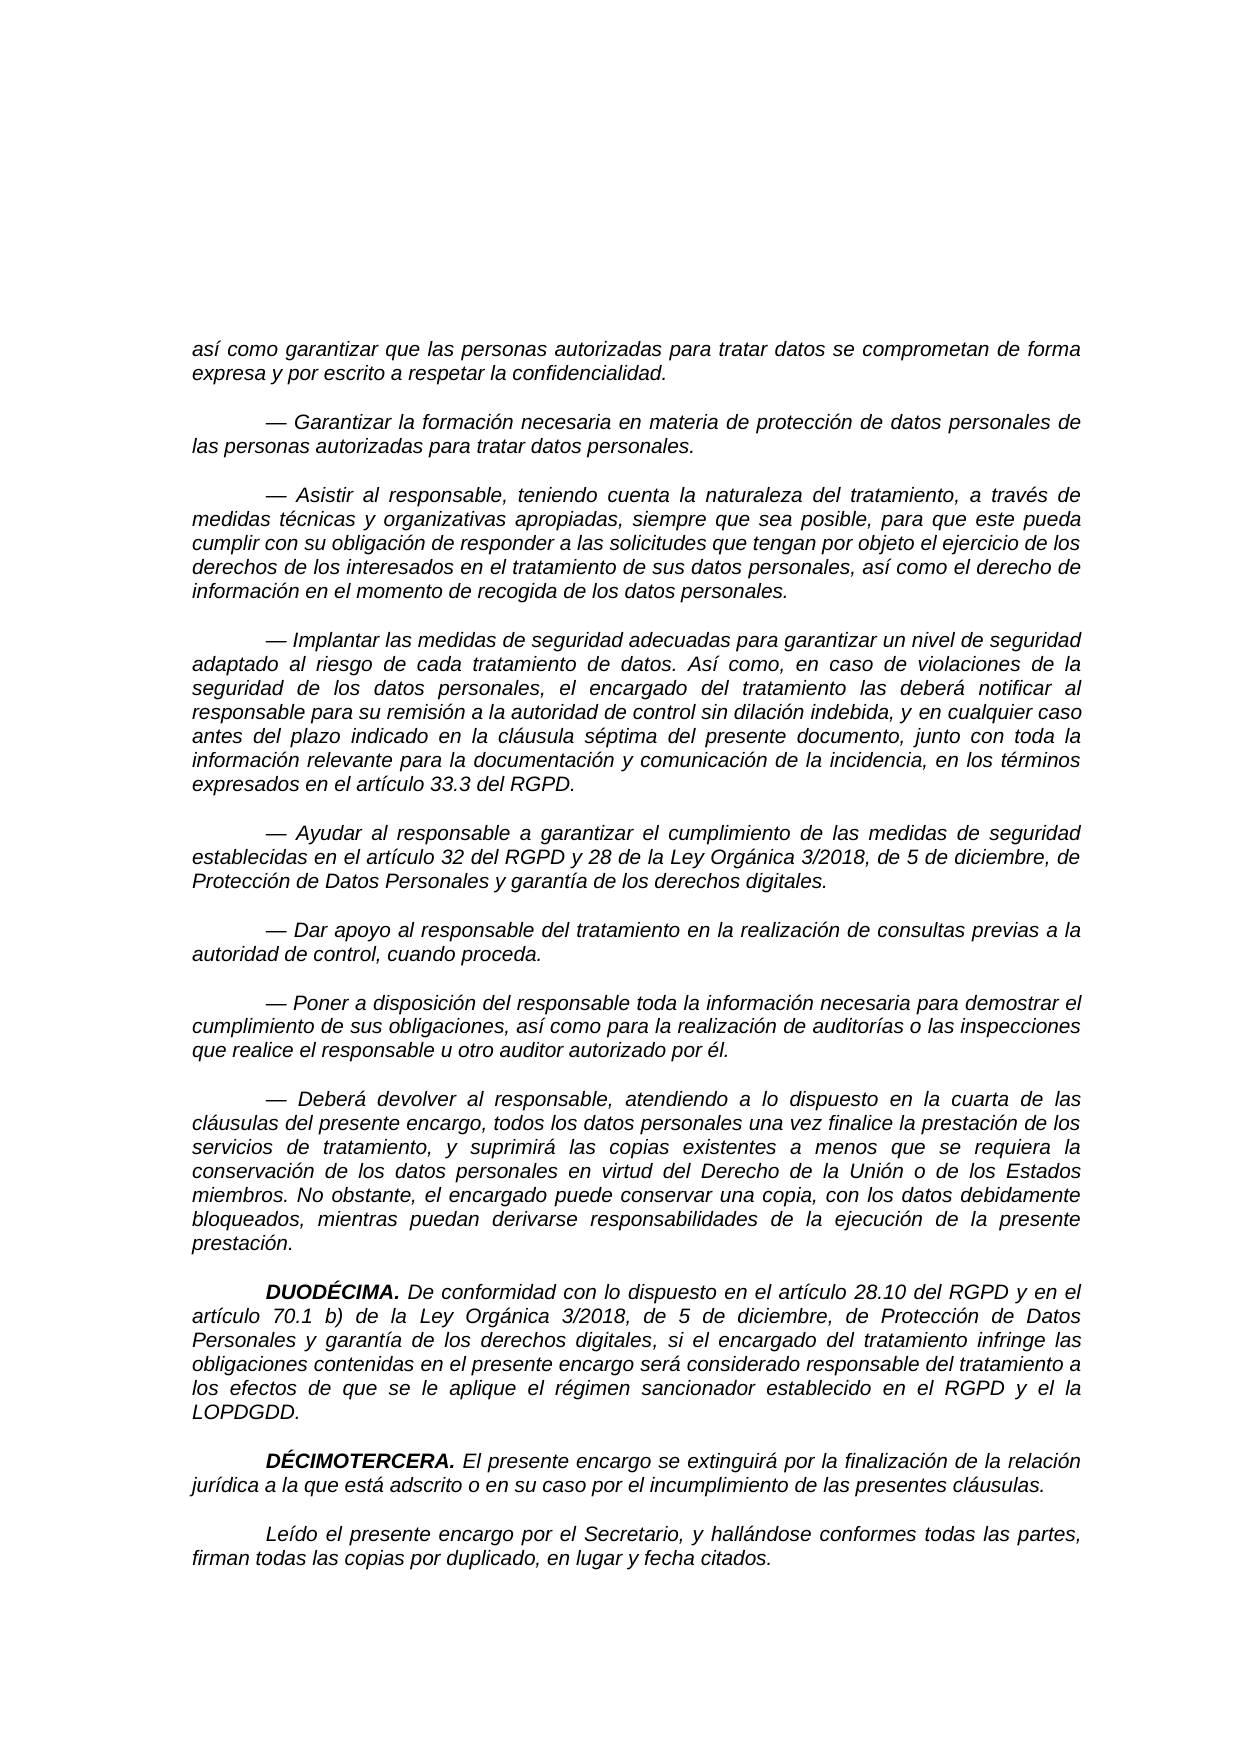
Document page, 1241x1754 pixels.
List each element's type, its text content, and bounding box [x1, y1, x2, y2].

text — Dar apoyo al responsable del tratamiento en la realización de consultas previas a la autoridad de control, cuando proceda. [192, 917, 1082, 965]
text — Implantar las medidas de seguridad adecuadas para garantizar un nivel de seguridad adaptado al riesgo de cada tratamiento de datos. Así como, en caso de violaciones de la seguridad de los datos personales, el encargado del tratamiento las deberá notificar al responsable para su remisión a la autoridad de control sin dilación indebida, y en cualquier caso antes del plazo indicado en la cláusula séptima del presente documento, junto con toda la información relevante para la documentación y comunicación de la incidencia, en los términos expresados en el artículo 33.3 del RGPD. [192, 628, 1082, 796]
text así como garantizar que las personas autorizadas para tratar datos se comprometan de forma expresa y por escrito a respetar la confidencialidad. [192, 337, 1082, 385]
text — Poner a disposición del responsable toda la información necesaria para demostrar el cumplimiento de sus obligaciones, así como para la realización de auditorías o las inspecciones que realice el responsable u otro auditor autorizado por él. [192, 990, 1082, 1062]
text DÉCIMOTERCERA. El presente encargo se extinguirá por la finalización de la relación jurídica a la que está adscrito o en su caso por el incumplimiento de las presentes cláusulas. [192, 1449, 1082, 1497]
text — Asistir al responsable, teniendo cuenta la naturaleza del tratamiento, a través de medidas técnicas y organizativas apropiadas, siempre que sea posible, para que este pueda cumplir con su obligación de responder a las solicitudes que tengan por objeto el ejercicio de los derechos de los interesados en el tratamiento de sus datos personales, así como el derecho de información en el momento de recogida de los datos personales. [192, 483, 1082, 603]
text — Ayudar al responsable a garantizar el cumplimiento de las medidas de seguridad establecidas en el artículo 32 del RGPD y 28 de la Ley Orgánica 3/2018, de 5 de diciembre, de Protección de Datos Personales y garantía de los derechos digitales. [192, 821, 1082, 892]
text DUODÉCIMA. De conformidad con lo dispuesto en el artículo 28.10 del RGPD y en el artículo 70.1 b) de la Ley Orgánica 3/2018, de 5 de diciembre, de Protección de Datos Personales y garantía de los derechos digitales, si el encargado del tratamiento infringe las obligaciones contenidas en el presente encargo será considerado responsable del tratamiento a los efectos de que se le aplique el régimen sancionador establecido en el RGPD y el la LOPDGDD. [192, 1280, 1082, 1424]
text — Deberá devolver al responsable, atendiendo a lo dispuesto en la cuarta de las cláusulas del presente encargo, todos los datos personales una vez finalice la prestación de los servicios de tratamiento, y suprimirá las copias existentes a menos que se requiera la conservación de los datos personales en virtud del Derecho de la Unión o de los Estados miembros. No obstante, el encargado puede conservar una copia, con los datos debidamente bloqueados, mientras puedan derivarse responsabilidades de la ejecución de la presente prestación. [192, 1087, 1082, 1255]
text — Garantizar la formación necesaria en materia de protección de datos personales de las personas autorizadas para tratar datos personales. [192, 410, 1082, 458]
text Leído el presente encargo por el Secretario, y hallándose conformes todas las partes, firman todas las copias por duplicado, en lugar y fecha citados. [192, 1522, 1082, 1569]
